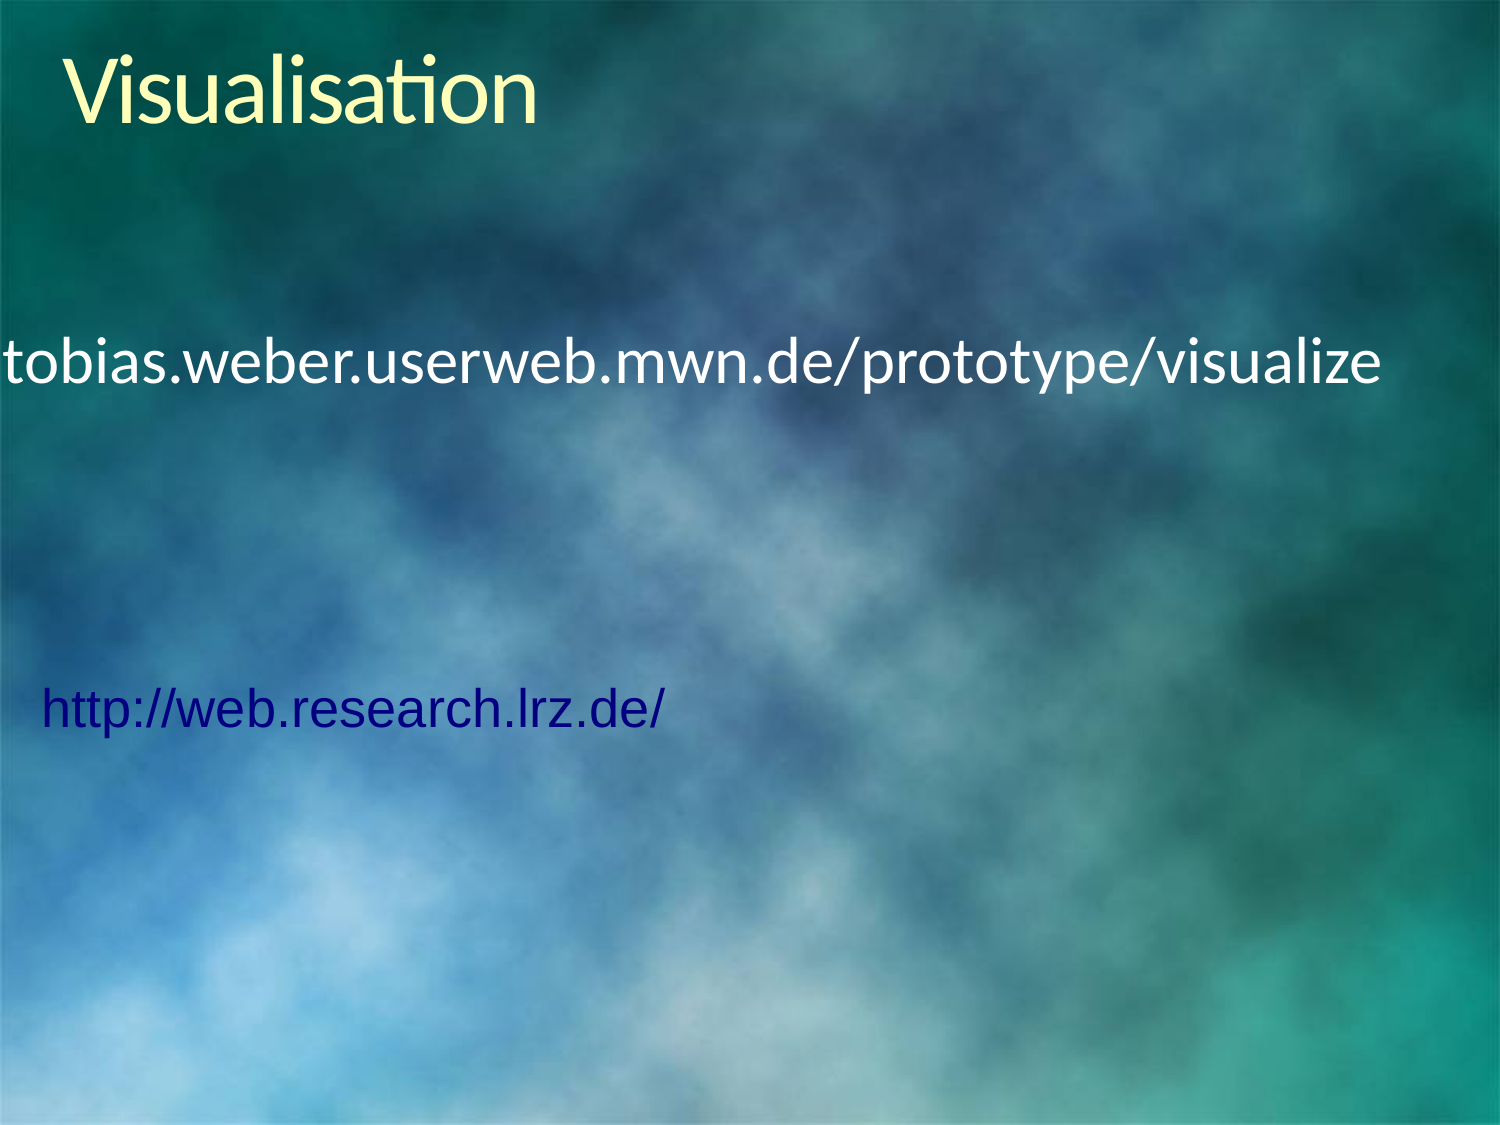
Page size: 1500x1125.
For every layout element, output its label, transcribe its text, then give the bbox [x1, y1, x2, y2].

title Visualisation [62, 37, 1438, 147]
text_box tobias.weber.userweb.mwn.de/prototype/visualize [0, 327, 1500, 504]
picture [0, 504, 1500, 1125]
picture [0, 0, 1500, 327]
text_box http://web.research.lrz.de/ [26, 671, 1111, 747]
